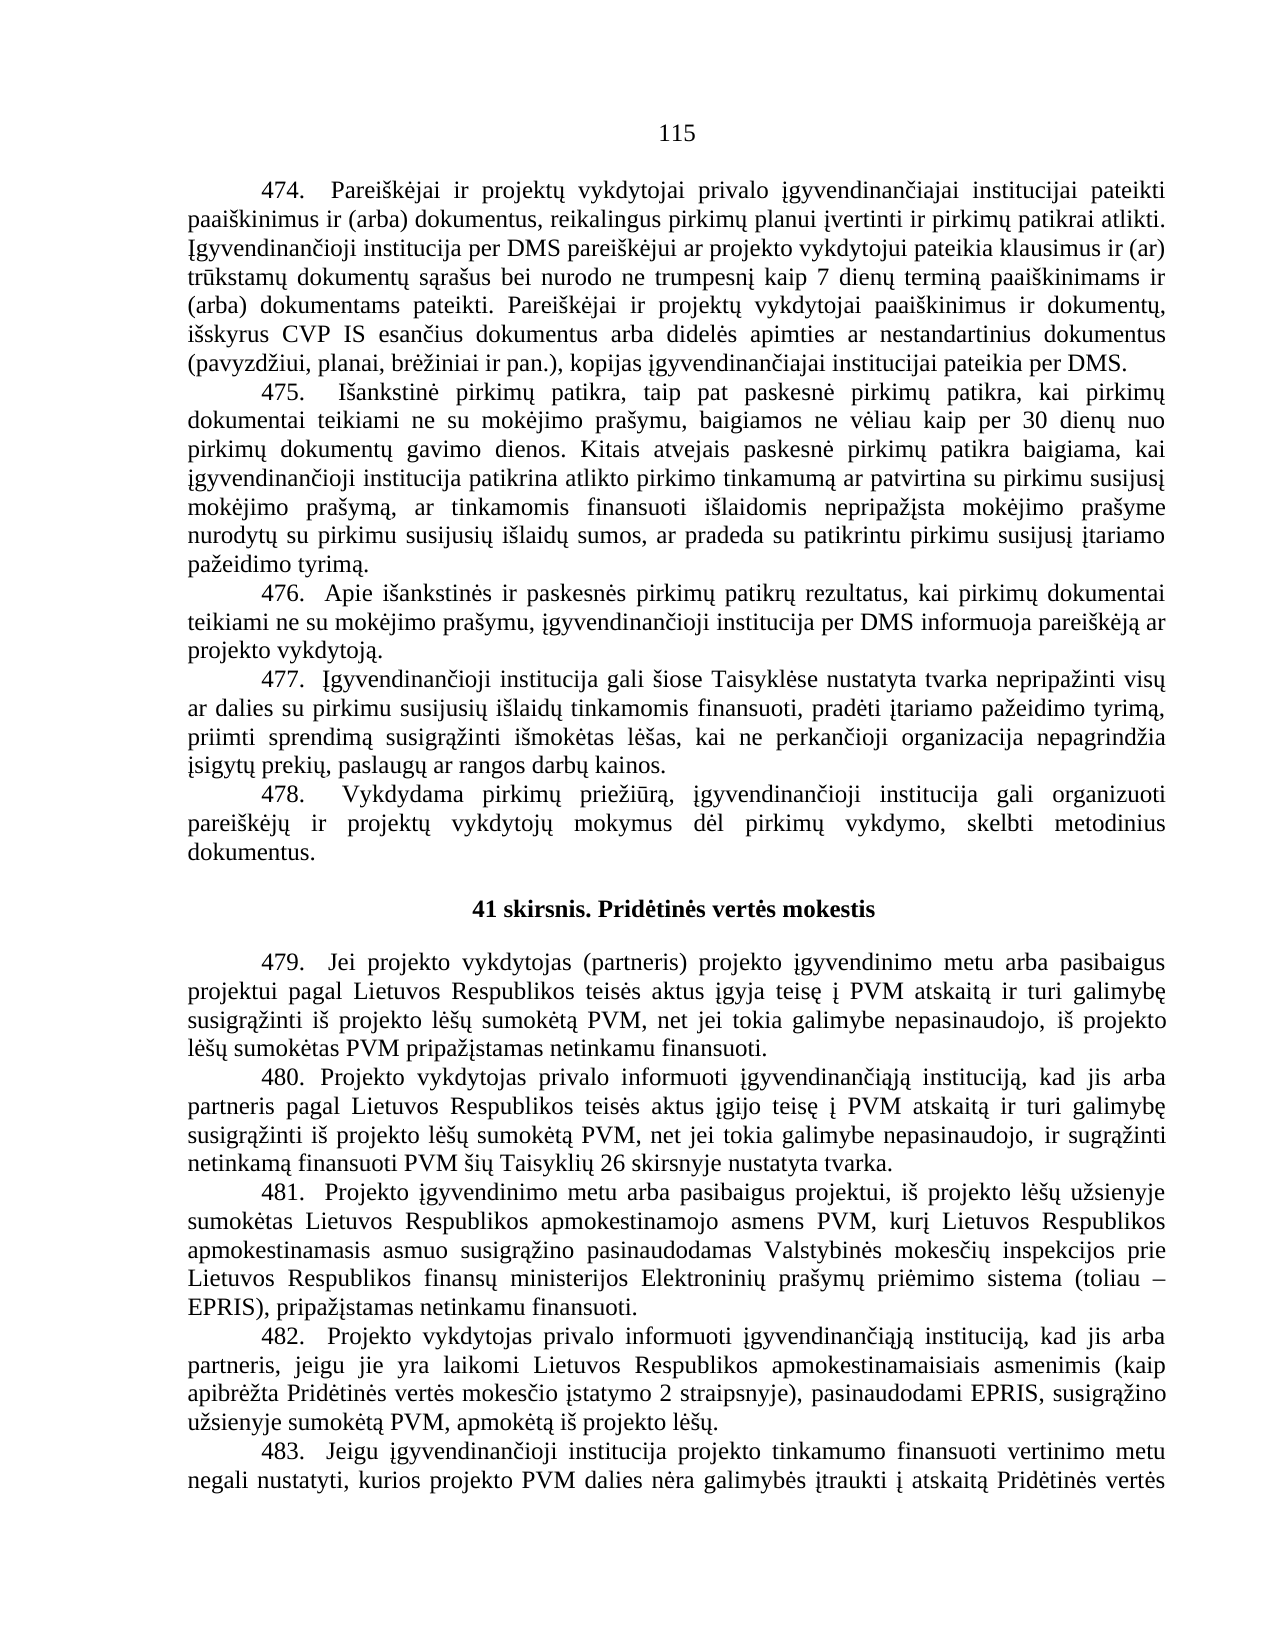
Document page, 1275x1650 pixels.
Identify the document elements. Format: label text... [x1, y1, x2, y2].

text 481. Projekto įgyvendinimo metu arba pasibaigus projektui, iš projekto lėšų užsienyje sumokėtas Lietuvos Respublikos apmokestinamojo asmens PVM, kurį Lietuvos Respublikos apmokestinamasis asmuo susigrąžino pasinaudodamas Valstybinės mokesčių inspekcijos prie Lietuvos Respublikos finansų ministerijos Elektroninių prašymų priėmimo sistema (toliau – EPRIS), pripažįstamas netinkamu finansuoti. [187, 1177, 1167, 1321]
text 476. Apie išankstinės ir paskesnės pirkimų patikrų rezultatus, kai pirkimų dokumentai teikiami ne su mokėjimo prašymu, įgyvendinančioji institucija per DMS informuoja pareiškėją ar projekto vykdytoją. [187, 578, 1167, 664]
text 478. Vykdydama pirkimų priežiūrą, įgyvendinančioji institucija gali organizuoti pareiškėjų ir projektų vykdytojų mokymus dėl pirkimų vykdymo, skelbti metodinius dokumentus. [187, 779, 1167, 866]
text 479. Jei projekto vykdytojas (partneris) projekto įgyvendinimo metu arba pasibaigus projektui pagal Lietuvos Respublikos teisės aktus įgyja teisę į PVM atskaitą ir turi galimybę susigrąžinti iš projekto lėšų sumokėtą PVM, net jei tokia galimybe nepasinaudojo, iš projekto lėšų sumokėtas PVM pripažįstamas netinkamu finansuoti. [187, 947, 1167, 1062]
text 474. Pareiškėjai ir projektų vykdytojai privalo įgyvendinančiajai institucijai pateikti paaiškinimus ir (arba) dokumentus, reikalingus pirkimų planui įvertinti ir pirkimų patikrai atlikti. Įgyvendinančioji institucija per DMS pareiškėjui ar projekto vykdytojui pateikia klausimus ir (ar) trūkstamų dokumentų sąrašus bei nurodo ne trumpesnį kaip 7 dienų terminą paaiškinimams ir (arba) dokumentams pateikti. Pareiškėjai ir projektų vykdytojai paaiškinimus ir dokumentų, išskyrus CVP IS esančius dokumentus arba didelės apimties ar nestandartinius dokumentus (pavyzdžiui, planai, brėžiniai ir pan.), kopijas įgyvendinančiajai institucijai pateikia per DMS. [187, 176, 1167, 377]
text 475. Išankstinė pirkimų patikra, taip pat paskesnė pirkimų patikra, kai pirkimų dokumentai teikiami ne su mokėjimo prašymu, baigiamos ne vėliau kaip per 30 dienų nuo pirkimų dokumentų gavimo dienos. Kitais atvejais paskesnė pirkimų patikra baigiama, kai įgyvendinančioji institucija patikrina atlikto pirkimo tinkamumą ar patvirtina su pirkimu susijusį mokėjimo prašymą, ar tinkamomis finansuoti išlaidomis nepripažįsta mokėjimo prašyme nurodytų su pirkimu susijusių išlaidų sumos, ar pradeda su patikrintu pirkimu susijusį įtariamo pažeidimo tyrimą. [187, 377, 1167, 578]
text 477. Įgyvendinančioji institucija gali šiose Taisyklėse nustatyta tvarka nepripažinti visų ar dalies su pirkimu susijusių išlaidų tinkamomis finansuoti, pradėti įtariamo pažeidimo tyrimą, priimti sprendimą susigrąžinti išmokėtas lėšas, kai ne perkančioji organizacija nepagrindžia įsigytų prekių, paslaugų ar rangos darbų kainos. [187, 664, 1167, 779]
subtitle 41 skirsnis. Pridėtinės vertės mokestis [246, 894, 1107, 923]
text 483. Jeigu įgyvendinančioji institucija projekto tinkamumo finansuoti vertinimo metu negali nustatyti, kurios projekto PVM dalies nėra galimybės įtraukti į atskaitą Pridėtinės vertės [187, 1436, 1167, 1494]
text 482. Projekto vykdytojas privalo informuoti įgyvendinančiąją instituciją, kad jis arba partneris, jeigu jie yra laikomi Lietuvos Respublikos apmokestinamaisiais asmenimis (kaip apibrėžta Pridėtinės vertės mokesčio įstatymo 2 straipsnyje), pasinaudodami EPRIS, susigrąžino užsienyje sumokėtą PVM, apmokėtą iš projekto lėšų. [187, 1321, 1167, 1436]
text 480. Projekto vykdytojas privalo informuoti įgyvendinančiąją instituciją, kad jis arba partneris pagal Lietuvos Respublikos teisės aktus įgijo teisę į PVM atskaitą ir turi galimybę susigrąžinti iš projekto lėšų sumokėtą PVM, net jei tokia galimybe nepasinaudojo, ir sugrąžinti netinkamą finansuoti PVM šių Taisyklių 26 skirsnyje nustatyta tvarka. [187, 1062, 1167, 1177]
